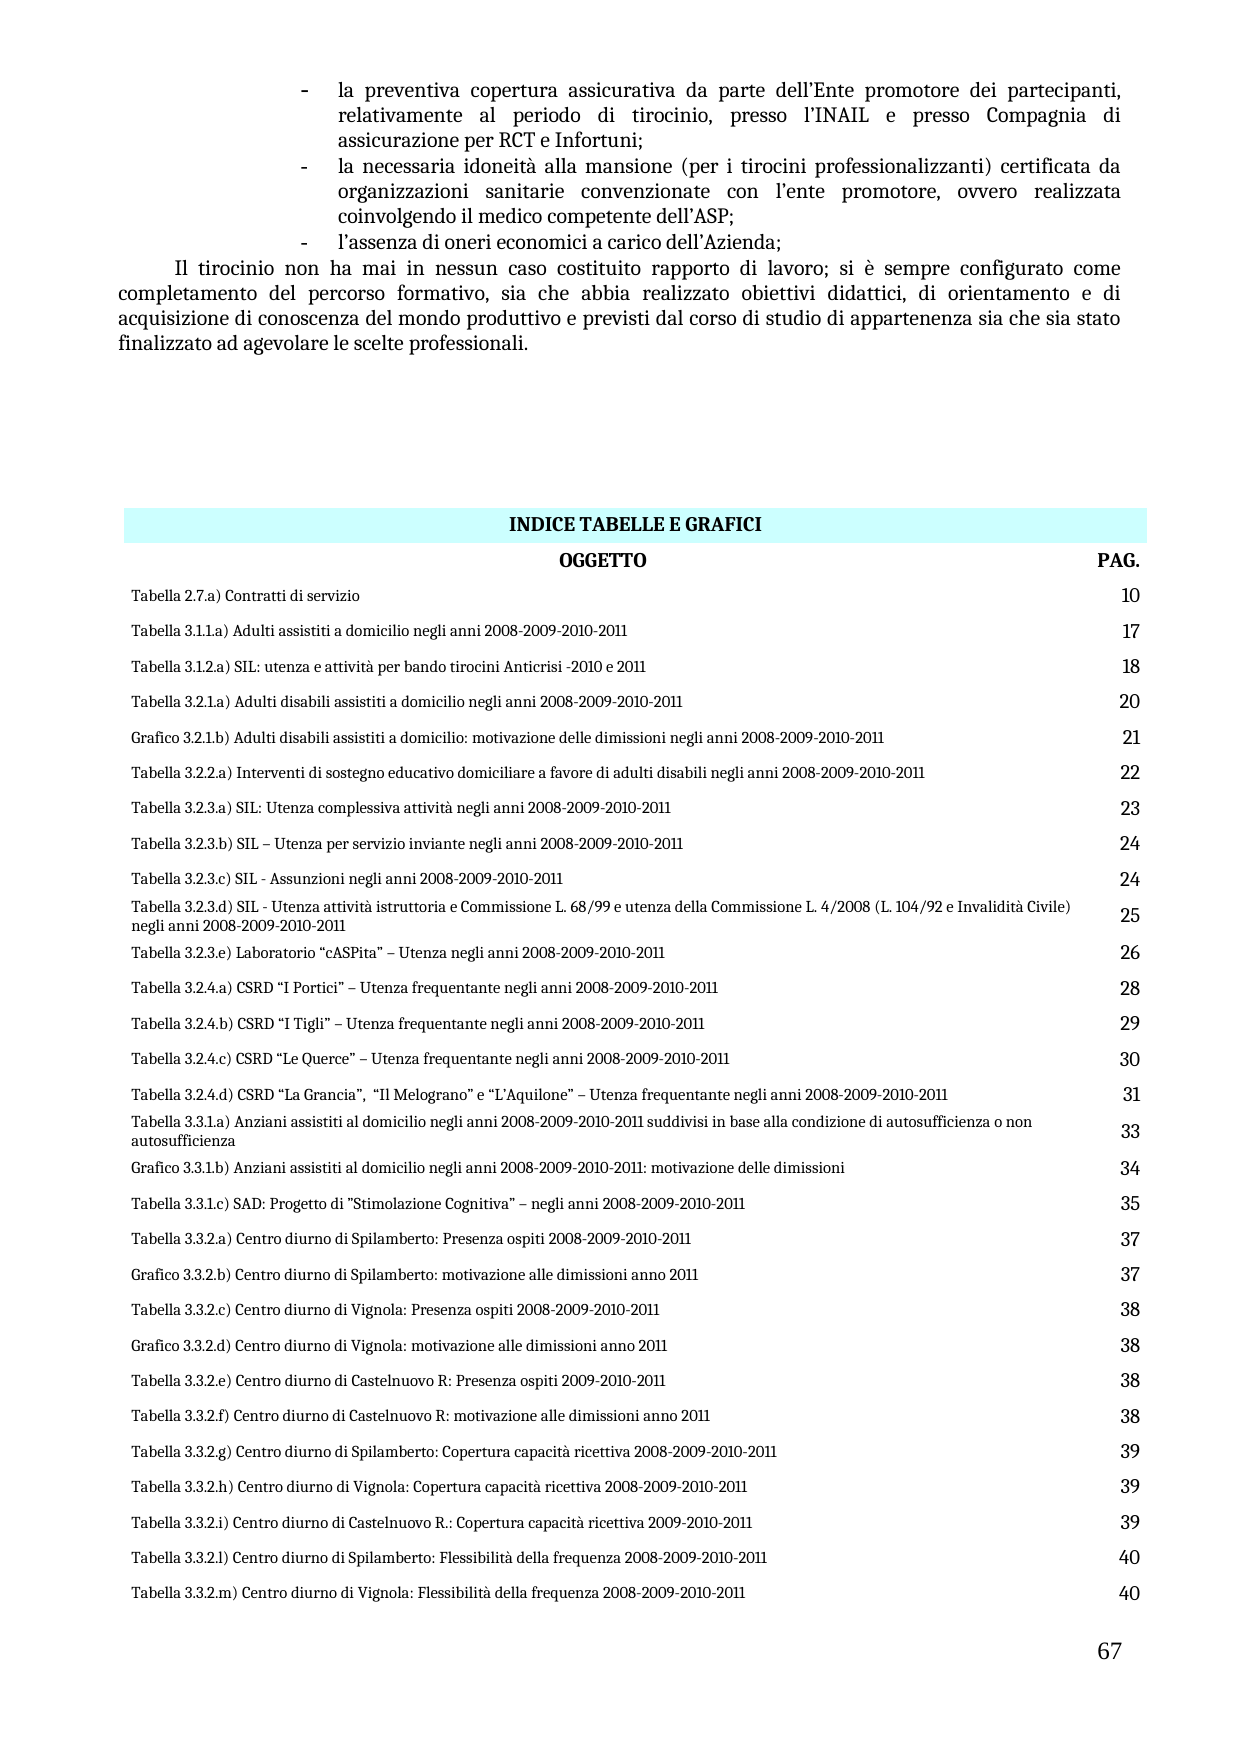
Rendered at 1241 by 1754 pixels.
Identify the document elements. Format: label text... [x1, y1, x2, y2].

table_cell 38 [1082, 1293, 1147, 1328]
table_cell 26 [1082, 935, 1147, 971]
table_cell Tabella 2.7.a) Contratti di servizio [124, 578, 1082, 614]
table_cell Tabella 3.3.2.l) Centro diurno di Spilamberto: Flessibilità della frequenza 2008-2009-2010-2011 [124, 1540, 1082, 1576]
table_cell Tabella 3.2.4.d) CSRD “La Grancia”, “Il Melograno” e “L’Aquilone” – Utenza frequentante negli anni 2008-2009-2010-2011 [124, 1077, 1082, 1112]
table_cell Grafico 3.3.1.b) Anziani assistiti al domicilio negli anni 2008-2009-2010-2011: motivazione delle dimissioni [124, 1151, 1082, 1186]
table_cell Tabella 3.2.3.c) SIL - Assunzioni negli anni 2008-2009-2010-2011 [124, 862, 1082, 897]
table_cell 25 [1082, 897, 1147, 935]
table_cell PAG. [1082, 543, 1147, 578]
table_cell 37 [1082, 1257, 1147, 1292]
table_cell Tabella 3.2.2.a) Interventi di sostegno educativo domiciliare a favore di adulti disabili negli anni 2008-2009-2010-2011 [124, 755, 1082, 791]
table_cell 18 [1082, 649, 1147, 684]
table_cell Tabella 3.3.2.g) Centro diurno di Spilamberto: Copertura capacità ricettiva 2008-2009-2010-2011 [124, 1434, 1082, 1469]
table_cell 39 [1082, 1434, 1147, 1469]
table_cell Tabella 3.2.4.a) CSRD “I Portici” – Utenza frequentante negli anni 2008-2009-2010-2011 [124, 971, 1082, 1006]
table_cell Grafico 3.3.2.d) Centro diurno di Vignola: motivazione alle dimissioni anno 2011 [124, 1328, 1082, 1363]
table_cell Tabella 3.2.4.b) CSRD “I Tigli” – Utenza frequentante negli anni 2008-2009-2010-2011 [124, 1006, 1082, 1042]
table_cell 31 [1082, 1077, 1147, 1112]
table_cell 29 [1082, 1006, 1147, 1042]
list la preventiva copertura assicurativa da parte dell’Ente promotore dei partecipanti, relativamente al periodo di tirocinio, presso l’INAIL e presso Compagnia di assicurazione per RCT e Infortuni; [300, 74, 1122, 153]
table_cell Tabella 3.3.2.h) Centro diurno di Vignola: Copertura capacità ricettiva 2008-2009-2010-2011 [124, 1470, 1082, 1505]
table_cell Tabella 3.3.2.f) Centro diurno di Castelnuovo R: motivazione alle dimissioni anno 2011 [124, 1399, 1082, 1434]
table_cell Tabella 3.1.2.a) SIL: utenza e attività per bando tirocini Anticrisi -2010 e 2011 [124, 649, 1082, 684]
table_cell 40 [1082, 1576, 1147, 1611]
table_cell 34 [1082, 1151, 1147, 1186]
table_cell 10 [1082, 578, 1147, 614]
table_cell 24 [1082, 826, 1147, 862]
list la necessaria idoneità alla mansione (per i tirocini professionalizzanti) certificata da organizzazioni sanitarie convenzionate con l’ente promotore, ovvero realizzata coinvolgendo il medico competente dell’ASP; [300, 153, 1122, 229]
table_cell Tabella 3.2.3.a) SIL: Utenza complessiva attività negli anni 2008-2009-2010-2011 [124, 791, 1082, 826]
table_cell Tabella 3.2.3.b) SIL – Utenza per servizio inviante negli anni 2008-2009-2010-2011 [124, 826, 1082, 862]
table_cell Tabella 3.2.1.a) Adulti disabili assistiti a domicilio negli anni 2008-2009-2010-2011 [124, 685, 1082, 720]
table_cell Tabella 3.3.2.a) Centro diurno di Spilamberto: Presenza ospiti 2008-2009-2010-2011 [124, 1222, 1082, 1257]
table_cell Grafico 3.2.1.b) Adulti disabili assistiti a domicilio: motivazione delle dimissioni negli anni 2008-2009-2010-2011 [124, 720, 1082, 755]
table_cell 38 [1082, 1363, 1147, 1399]
table_cell 33 [1082, 1113, 1147, 1151]
table_cell 28 [1082, 971, 1147, 1006]
table_cell Tabella 3.2.3.d) SIL - Utenza attività istruttoria e Commissione L. 68/99 e utenza della Commissione L. 4/2008 (L. 104/92 e Invalidità Civile) negli anni 2008-2009-2010-2011 [124, 897, 1082, 935]
table_cell 22 [1082, 755, 1147, 791]
table_cell Tabella 3.2.4.c) CSRD “Le Querce” – Utenza frequentante negli anni 2008-2009-2010-2011 [124, 1042, 1082, 1077]
table_cell Tabella 3.3.1.a) Anziani assistiti al domicilio negli anni 2008-2009-2010-2011 suddivisi in base alla condizione di autosufficienza o non autosufficienza [124, 1113, 1082, 1151]
table_cell 40 [1082, 1540, 1147, 1576]
list l’assenza di oneri economici a carico dell’Azienda; [300, 229, 1122, 255]
table_cell 21 [1082, 720, 1147, 755]
table_cell Tabella 3.1.1.a) Adulti assistiti a domicilio negli anni 2008-2009-2010-2011 [124, 614, 1082, 649]
table_cell 39 [1082, 1470, 1147, 1505]
table_cell 17 [1082, 614, 1147, 649]
table_cell 30 [1082, 1042, 1147, 1077]
table_cell 35 [1082, 1186, 1147, 1222]
table_cell OGGETTO [124, 543, 1082, 578]
table_cell Tabella 3.3.2.c) Centro diurno di Vignola: Presenza ospiti 2008-2009-2010-2011 [124, 1293, 1082, 1328]
table_cell Tabella 3.2.3.e) Laboratorio “cASPita” – Utenza negli anni 2008-2009-2010-2011 [124, 935, 1082, 971]
table_cell 23 [1082, 791, 1147, 826]
table_cell 38 [1082, 1328, 1147, 1363]
text Il tirocinio non ha mai in nessun caso costituito rapporto di lavoro; si è sempre configurato come completamento del percorso formativo, sia che abbia realizzato obiettivi didattici, di orientamento e di acquisizione di conoscenza del mondo produttivo e previsti dal corso di studio di appartenenza sia che sia stato finalizzato ad agevolare le scelte professionali. [118, 255, 1122, 356]
table_cell Tabella 3.3.2.e) Centro diurno di Castelnuovo R: Presenza ospiti 2009-2010-2011 [124, 1363, 1082, 1399]
table_cell 20 [1082, 685, 1147, 720]
table_cell Tabella 3.3.2.i) Centro diurno di Castelnuovo R.: Copertura capacità ricettiva 2009-2010-2011 [124, 1505, 1082, 1540]
table_cell 38 [1082, 1399, 1147, 1434]
table_cell 39 [1082, 1505, 1147, 1540]
table_cell 37 [1082, 1222, 1147, 1257]
table_cell 24 [1082, 862, 1147, 897]
table_cell Grafico 3.3.2.b) Centro diurno di Spilamberto: motivazione alle dimissioni anno 2011 [124, 1257, 1082, 1292]
table_header INDICE TABELLE E GRAFICI [124, 508, 1147, 543]
table_cell Tabella 3.3.2.m) Centro diurno di Vignola: Flessibilità della frequenza 2008-2009-2010-2011 [124, 1576, 1082, 1611]
table_cell Tabella 3.3.1.c) SAD: Progetto di ”Stimolazione Cognitiva” – negli anni 2008-2009-2010-2011 [124, 1186, 1082, 1222]
